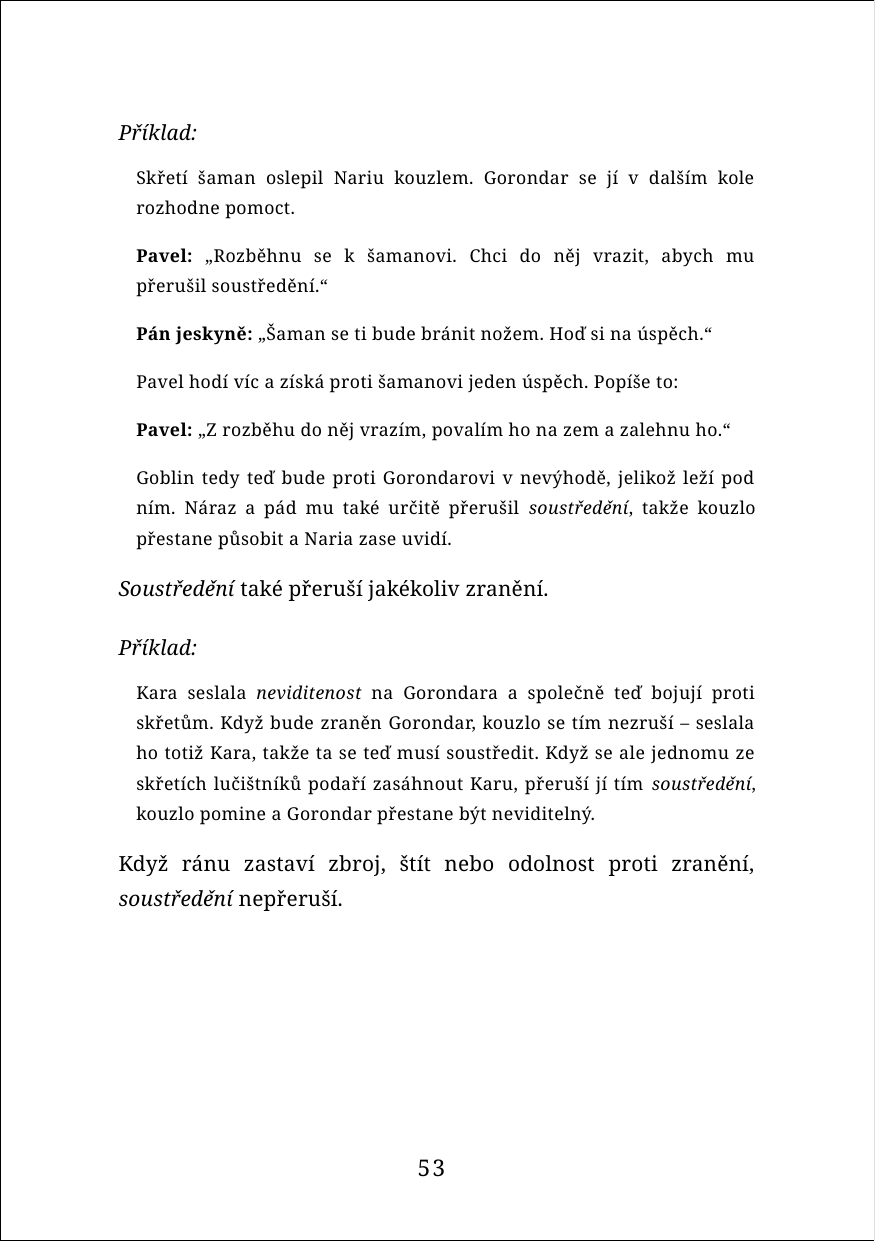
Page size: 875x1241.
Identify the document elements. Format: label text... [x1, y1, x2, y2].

text Pán jeskyně: „Šaman se ti bude bránit nožem. Hoď si na úspěch.“ [136, 322, 756, 346]
text Skřetí šaman oslepil Nariu kouzlem. Gorondar se jí v dalším kole rozhodne pomoct. [136, 166, 756, 220]
text Příklad: [118, 118, 756, 147]
text Pavel: „Z rozběhu do něj vrazím, povalím ho na zem a zalehnu ho.“ [136, 418, 756, 442]
text Kara seslala neviditenost na Gorondara a společně teď bojují proti skřetům. Když bude zraněn Gorondar, kouzlo se tím nezruší – seslala ho totiž Kara, takže ta se teď musí soustředit. Když se ale jednomu ze skřetích lučištníků podaří zasáhnout Karu, přeruší jí tím soustředění, kouzlo pomine a Gorondar přestane být neviditelný. [136, 680, 756, 825]
text Soustředění také přeruší jakékoliv zranění. [118, 574, 756, 602]
text Když ránu zastaví zbroj, štít nebo odolnost proti zranění, soustředění nepřeruší. [118, 849, 756, 913]
text Pavel hodí víc a získá proti šamanovi jeden úspěch. Popíše to: [136, 370, 756, 394]
text Pavel: „Rozběhnu se k šamanovi. Chci do něj vrazit, abych mu přerušil soustředění.“ [136, 244, 756, 298]
text Goblin tedy teď bude proti Gorondarovi v nevýhodě, jelikož leží pod ním. Náraz a pád mu také určitě přerušil soustředění, takže kouzlo přestane působit a Naria zase uvidí. [136, 466, 756, 550]
text Příklad: [118, 633, 756, 661]
